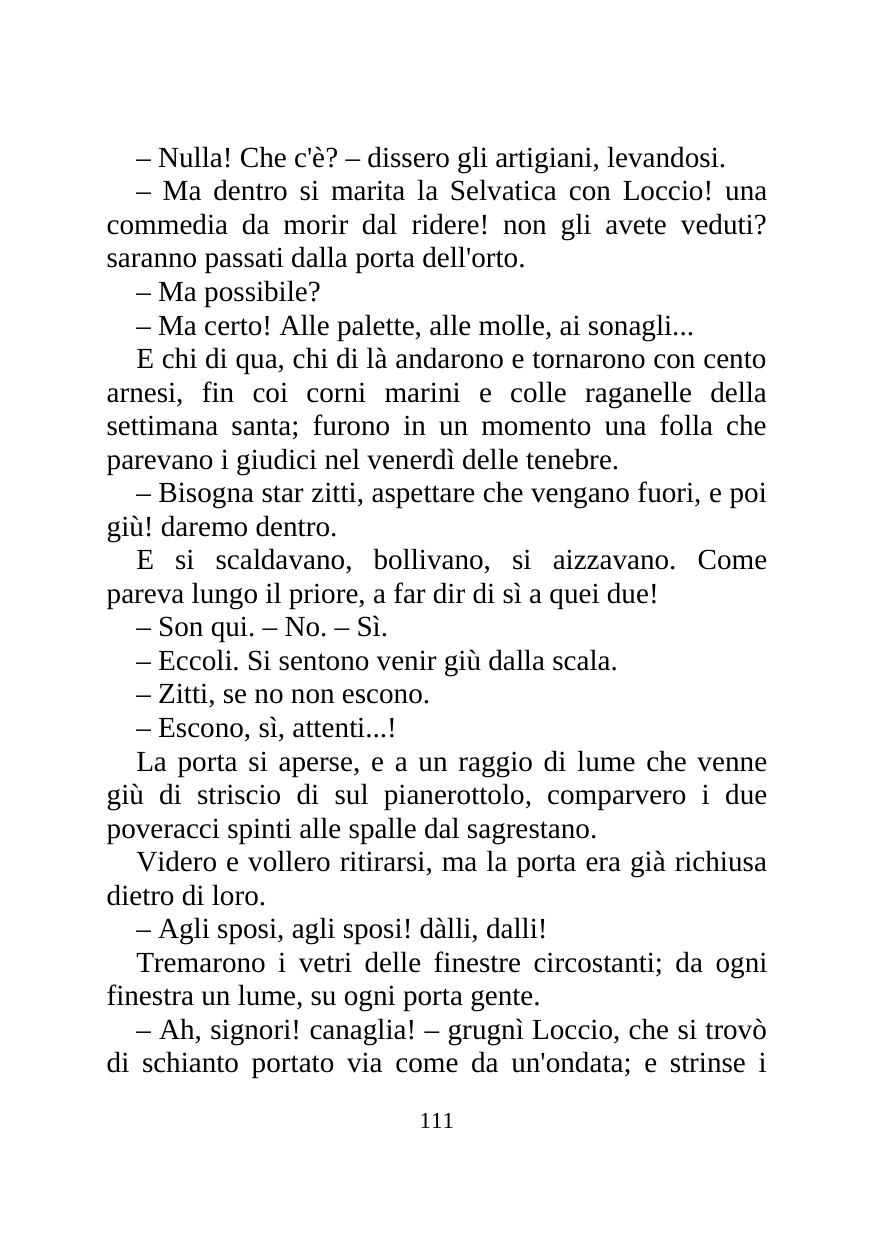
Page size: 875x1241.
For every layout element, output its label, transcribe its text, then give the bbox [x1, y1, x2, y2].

text – Eccoli. Si sentono venir giù dalla scala. [106, 643, 768, 677]
text E chi di qua, chi di là andarono e tornarono con cento arnesi, fin coi corni marini e colle raganelle della settimana santa; furono in un momento una folla che parevano i giudici nel venerdì delle tenebre. [106, 341, 768, 475]
text – Zitti, se no non escono. [106, 677, 768, 710]
text – Escono, sì, attenti...! [106, 710, 768, 744]
text – Ah, signori! canaglia! – grugnì Loccio, che si trovò di schianto portato via come da un'ondata; e strinse i [106, 1012, 768, 1079]
text – Nulla! Che c'è? – dissero gli artigiani, levandosi. [106, 140, 768, 173]
text – Ma possibile? [106, 274, 768, 308]
text – Ma certo! Alle palette, alle molle, ai sonagli... [106, 308, 768, 341]
text – Son qui. – No. – Sì. [106, 609, 768, 643]
text Tremarono i vetri delle finestre circostanti; da ogni finestra un lume, su ogni porta gente. [106, 945, 768, 1012]
text La porta si aperse, e a un raggio di lume che venne giù di striscio di sul pianerottolo, comparvero i due poveracci spinti alle spalle dal sagrestano. [106, 744, 768, 844]
text – Bisogna star zitti, aspettare che vengano fuori, e poi giù! daremo dentro. [106, 475, 768, 542]
text – Agli sposi, agli sposi! dàlli, dalli! [106, 911, 768, 945]
text E si scaldavano, bollivano, si aizzavano. Come pareva lungo il priore, a far dir di sì a quei due! [106, 542, 768, 609]
text – Ma dentro si marita la Selvatica con Loccio! una commedia da morir dal ridere! non gli avete veduti? saranno passati dalla porta dell'orto. [106, 173, 768, 274]
text Videro e vollero ritirarsi, ma la porta era già richiusa dietro di loro. [106, 844, 768, 911]
